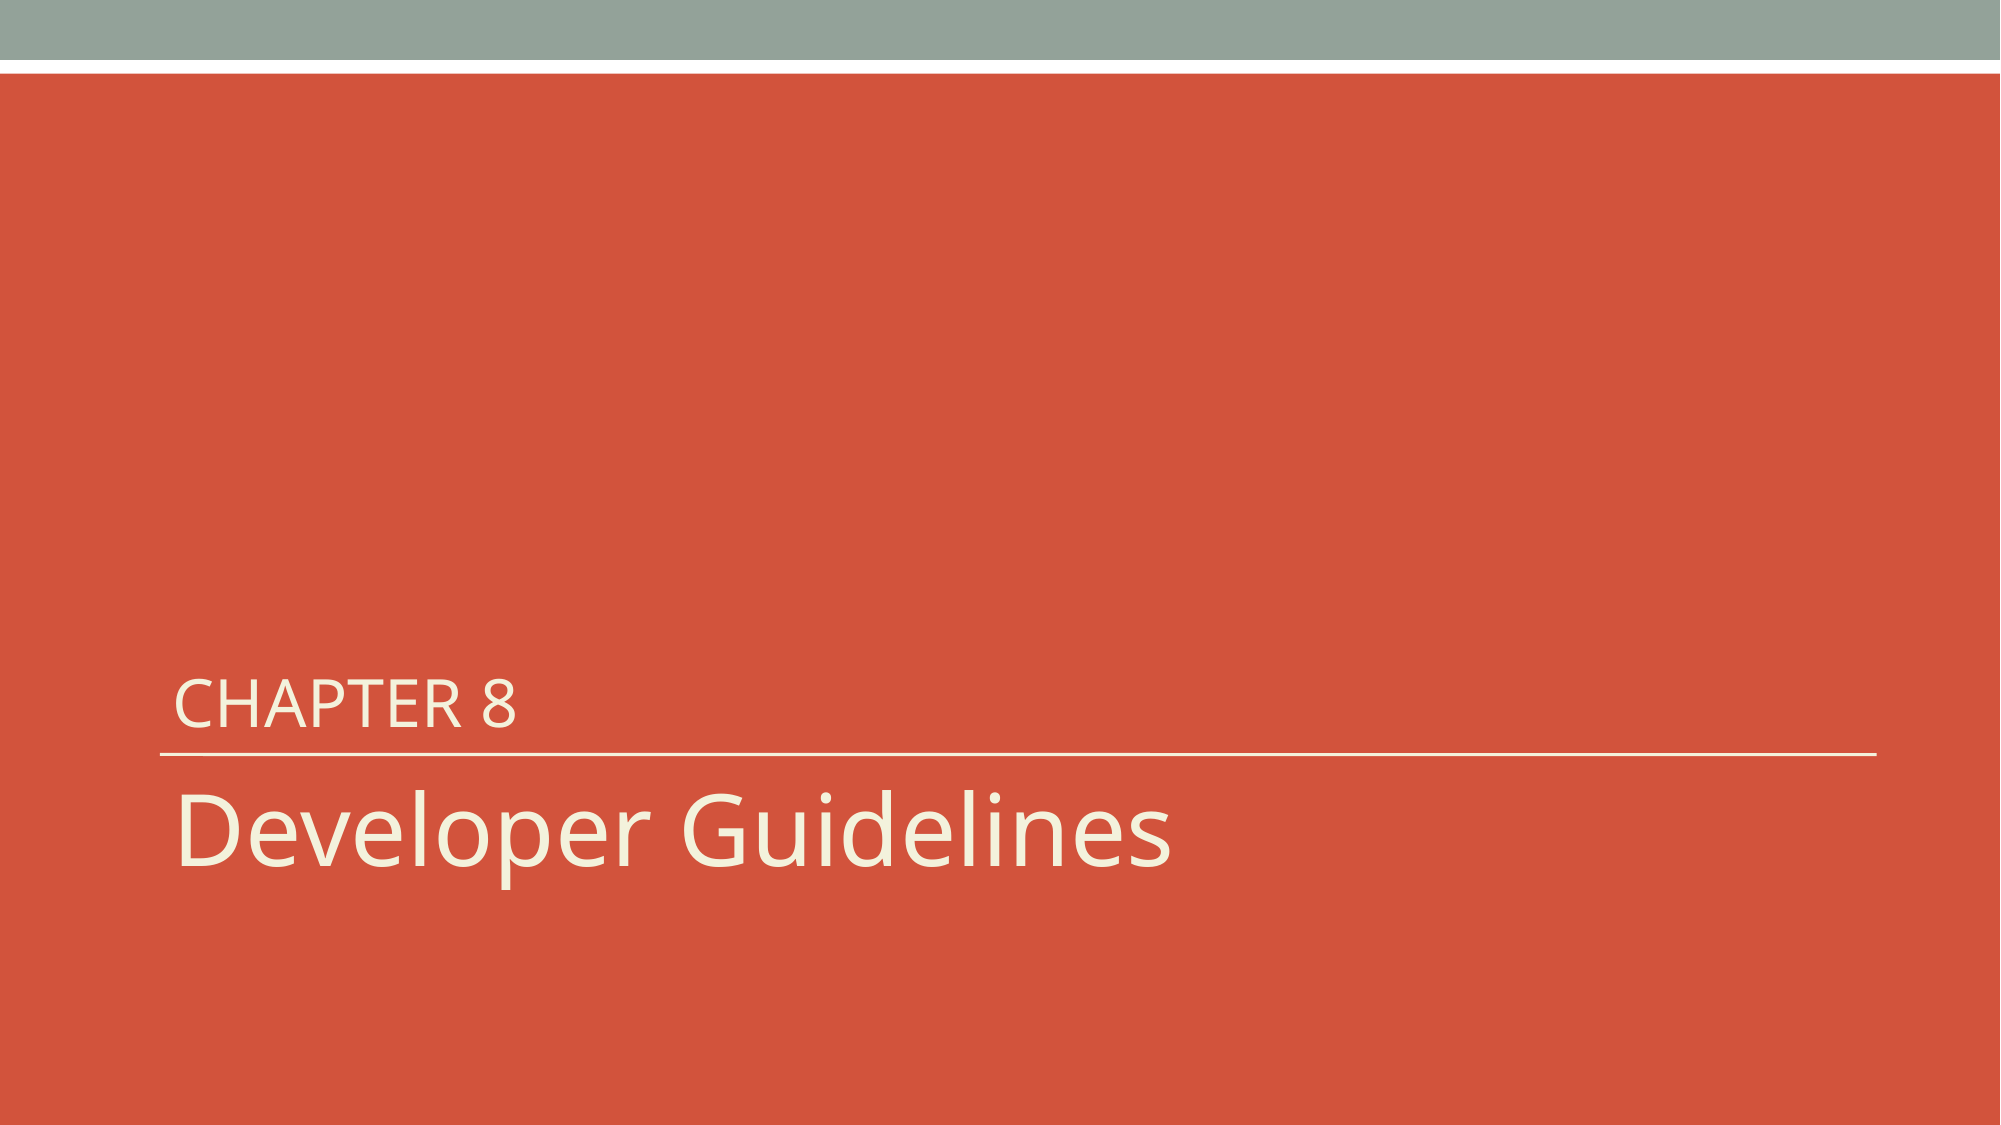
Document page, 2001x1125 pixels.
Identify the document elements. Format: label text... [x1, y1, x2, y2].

list Developer Guidelines [157, 758, 1858, 1006]
title CHAPTER 8 [157, 387, 1858, 749]
